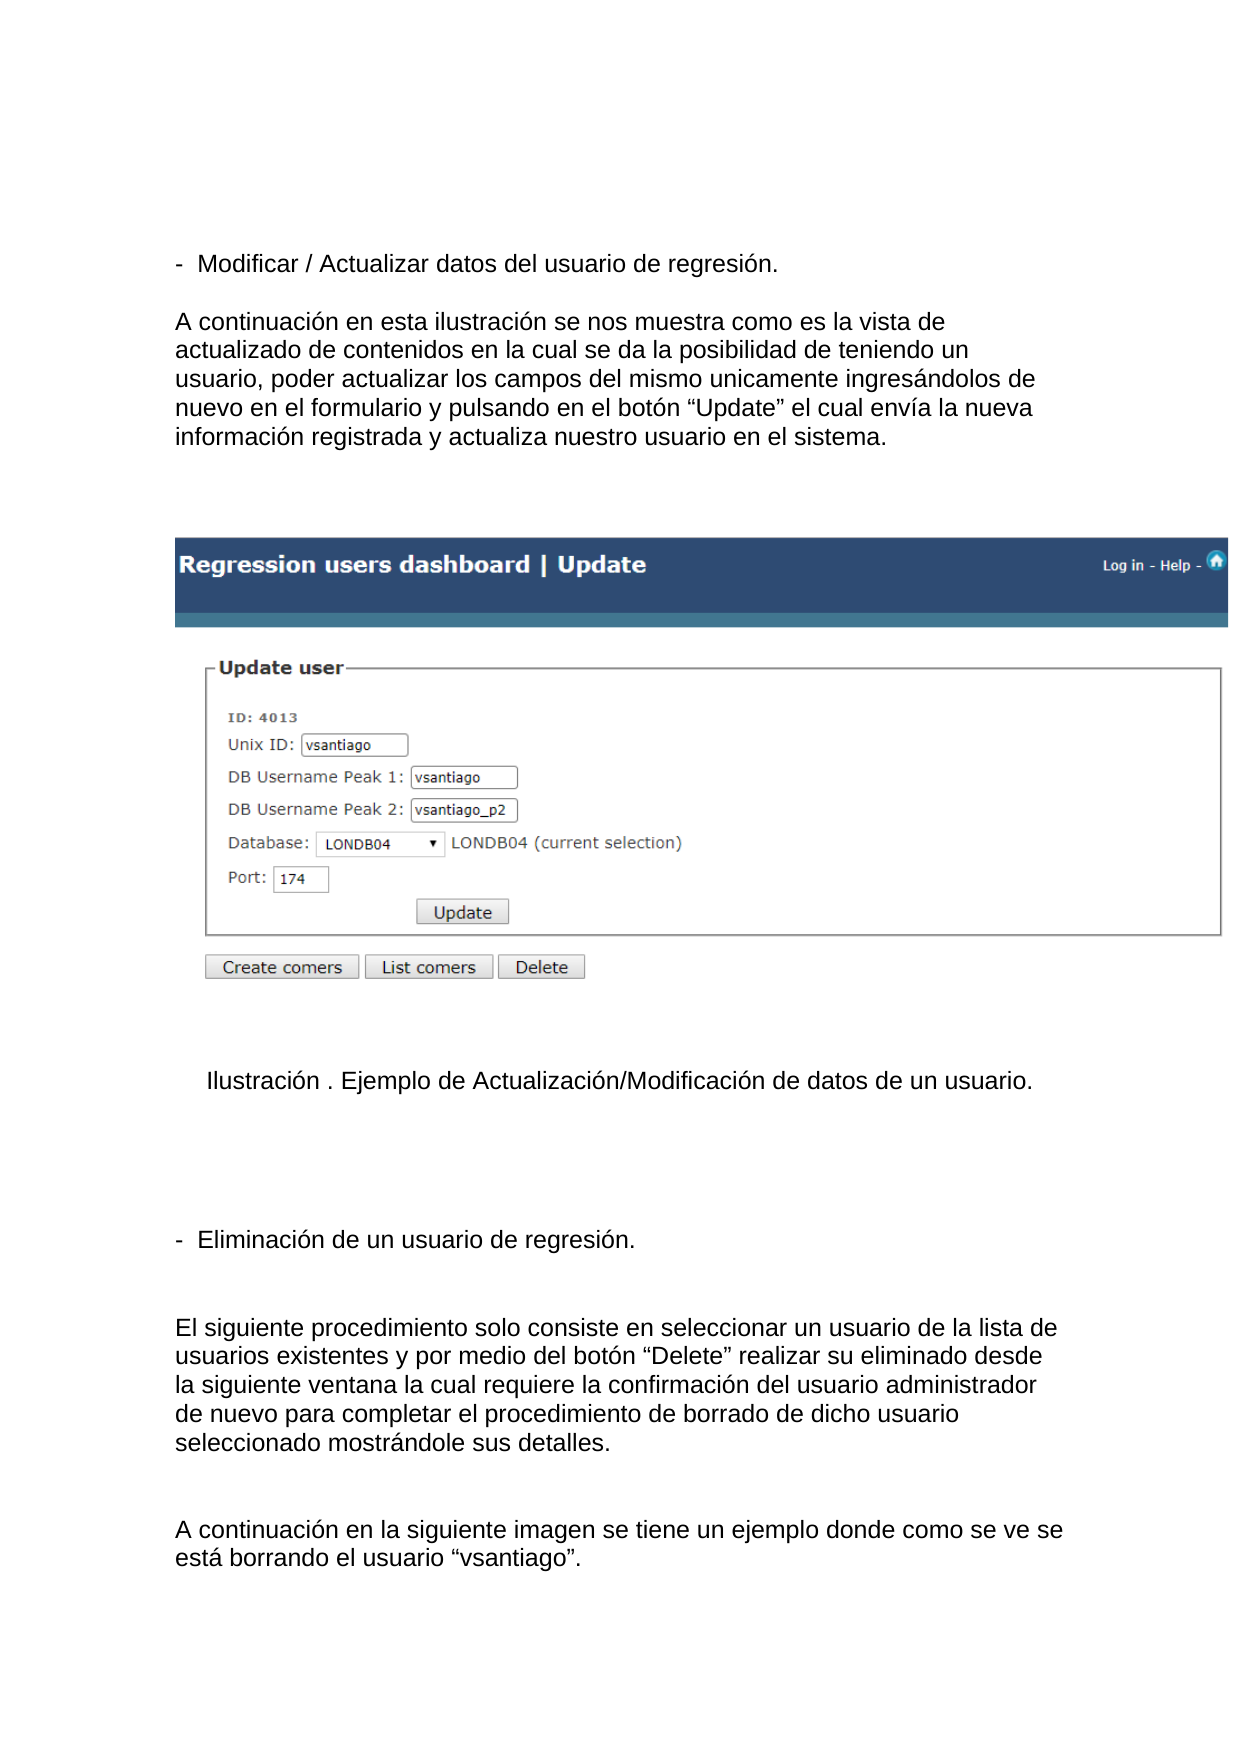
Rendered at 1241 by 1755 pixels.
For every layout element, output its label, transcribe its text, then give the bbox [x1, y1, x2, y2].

list - Modificar / Actualizar datos del usuario de regresión. [137, 249, 1065, 277]
list - Eliminación de un usuario de regresión. [137, 1226, 1065, 1254]
list A continuación en la siguiente imagen se tiene un ejemplo donde como se ve se está borrando el usuario “vsantiago”. [137, 1515, 1065, 1597]
list A continuación en esta ilustración se nos muestra como es la vista de actualizado de contenidos en la cual se da la posibilidad de teniendo un usuario, poder actualizar los campos del mismo unicamente ingresándolos de nuevo en el formulario y pulsando en el botón “Update” el cual envía la nueva información registrada y actualiza nuestro usuario en el sistema. [137, 307, 1065, 450]
list El siguiente procedimiento solo consiste en seleccionar un usuario de la lista de usuarios existentes y por medio del botón “Delete” realizar su eliminado desde la siguiente ventana la cual requiere la confirmación del usuario administrador de nuevo para completar el procedimiento de borrado de dicho usuario seleccionado mostrándole sus detalles. [137, 1313, 1065, 1456]
list Ilustración . Ejemplo de Actualización/Modificación de datos de un usuario. [137, 1066, 1065, 1094]
picture [175, 537, 1229, 1018]
